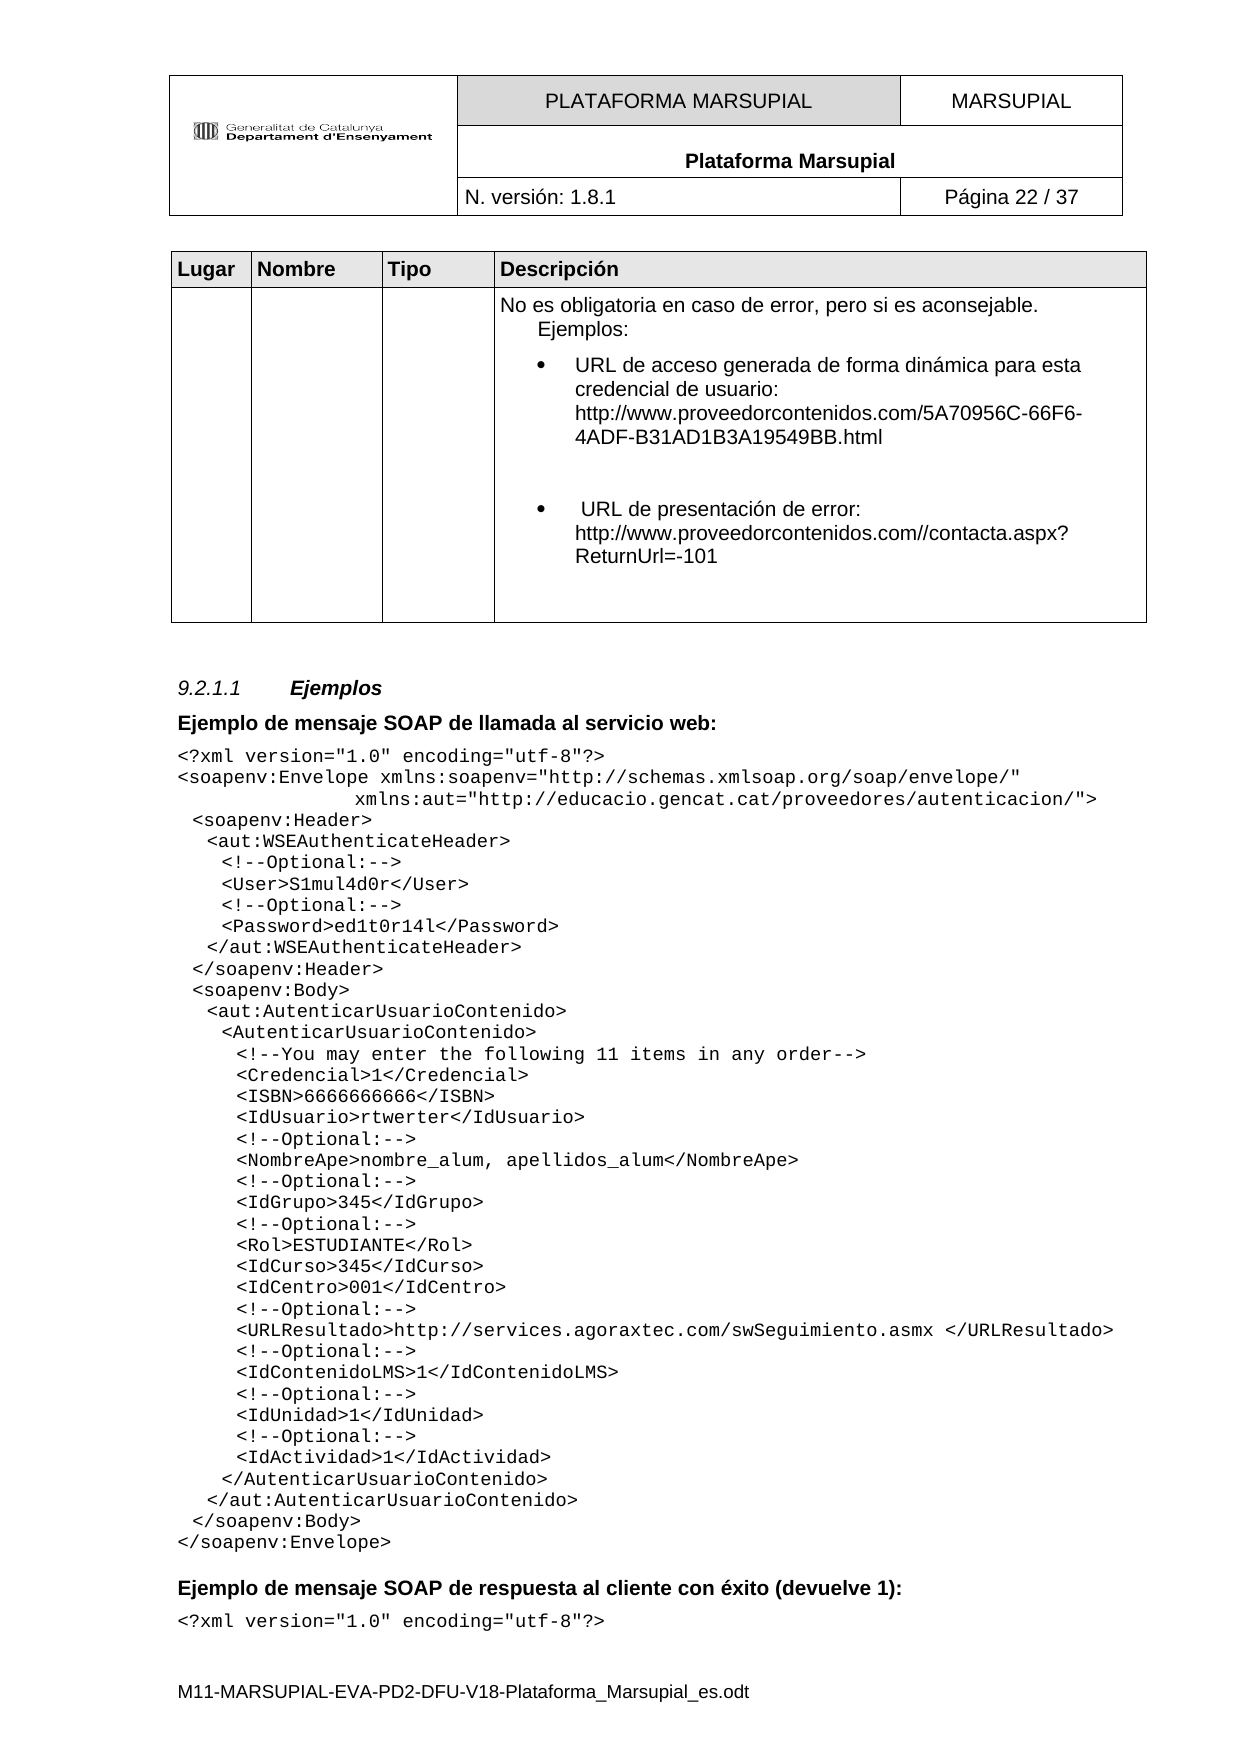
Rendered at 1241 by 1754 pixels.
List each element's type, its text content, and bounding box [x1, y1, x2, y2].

text </soapenv:Header> [177, 959, 1122, 981]
text <!--Optional:--> [177, 1384, 1122, 1406]
text <soapenv:Header> [177, 811, 1122, 832]
text Ejemplo de mensaje SOAP de llamada al servicio web: [177, 711, 1122, 735]
text <User>S1mul4d0r</User> [177, 874, 1122, 896]
text </aut:WSEAuthenticateHeader> [177, 938, 1122, 959]
text <!--Optional:--> [177, 896, 1122, 917]
text <aut:AutenticarUsuarioContenido> [177, 1002, 1122, 1023]
table_header Nombre [252, 252, 382, 287]
table_cell [172, 288, 251, 622]
text <!--Optional:--> [177, 1172, 1122, 1193]
text <IdUsuario>rtwerter</IdUsuario> [177, 1108, 1122, 1129]
text <!--Optional:--> [177, 853, 1122, 874]
text <Credencial>1</Credencial> [177, 1066, 1122, 1087]
text <IdCurso>345</IdCurso> [177, 1257, 1122, 1278]
text Ejemplo de mensaje SOAP de respuesta al cliente con éxito (devuelve 1): [177, 1576, 1122, 1600]
text <IdGrupo>345</IdGrupo> [177, 1193, 1122, 1214]
text </AutenticarUsuarioContenido> [177, 1469, 1122, 1491]
text <!--You may enter the following 11 items in any order--> [177, 1044, 1122, 1066]
text <?xml version="1.0" encoding="utf-8"?> [177, 1611, 1122, 1633]
table_cell No es obligatoria en caso de error, pero si es aconsejable. Ejemplos: URL de acceso generada de forma dinámica para esta credencial de usuario: http://www.proveedorcontenidos.com/5A70956C-66F6-4ADF-B31AD1B3A19549BB.html URL de presentación de error: http://www.proveedorcontenidos.com//contacta.aspx?ReturnUrl=-101 [495, 288, 1146, 622]
text <ISBN>6666666666</ISBN> [177, 1087, 1122, 1108]
text <IdUnidad>1</IdUnidad> [177, 1406, 1122, 1427]
text </soapenv:Body> [177, 1512, 1122, 1533]
text <!--Optional:--> [177, 1342, 1122, 1363]
subtitle Ejemplos [177, 676, 1122, 699]
text <!--Optional:--> [177, 1427, 1122, 1448]
text <aut:WSEAuthenticateHeader> [177, 832, 1122, 853]
text <Rol>ESTUDIANTE</Rol> [177, 1236, 1122, 1257]
text <AutenticarUsuarioContenido> [177, 1023, 1122, 1044]
text <IdContenidoLMS>1</IdContenidoLMS> [177, 1363, 1122, 1384]
text <!--Optional:--> [177, 1214, 1122, 1236]
table_cell [383, 288, 494, 622]
table_header Lugar [172, 252, 251, 287]
text <IdCentro>001</IdCentro> [177, 1278, 1122, 1299]
text <IdActividad>1</IdActividad> [177, 1448, 1122, 1469]
text </aut:AutenticarUsuarioContenido> [177, 1491, 1122, 1512]
text <soapenv:Body> [177, 981, 1122, 1002]
text <Password>ed1t0r14l</Password> [177, 917, 1122, 938]
text <soapenv:Envelope xmlns:soapenv="http://schemas.xmlsoap.org/soap/envelope/" xmlns:aut="http://educacio.gencat.cat/proveedores/autenticacion/"> [177, 768, 1122, 811]
text <!--Optional:--> [177, 1299, 1122, 1321]
table_cell [252, 288, 382, 622]
table_header Tipo [383, 252, 494, 287]
text <?xml version="1.0" encoding="utf-8"?> [177, 747, 1122, 768]
text <URLResultado>http://services.agoraxtec.com/swSeguimiento.asmx </URLResultado> [177, 1321, 1122, 1342]
text </soapenv:Envelope> [177, 1533, 1122, 1554]
table_header Descripción [495, 252, 1146, 287]
text <!--Optional:--> [177, 1129, 1122, 1151]
text <NombreApe>nombre_alum, apellidos_alum</NombreApe> [177, 1151, 1122, 1172]
